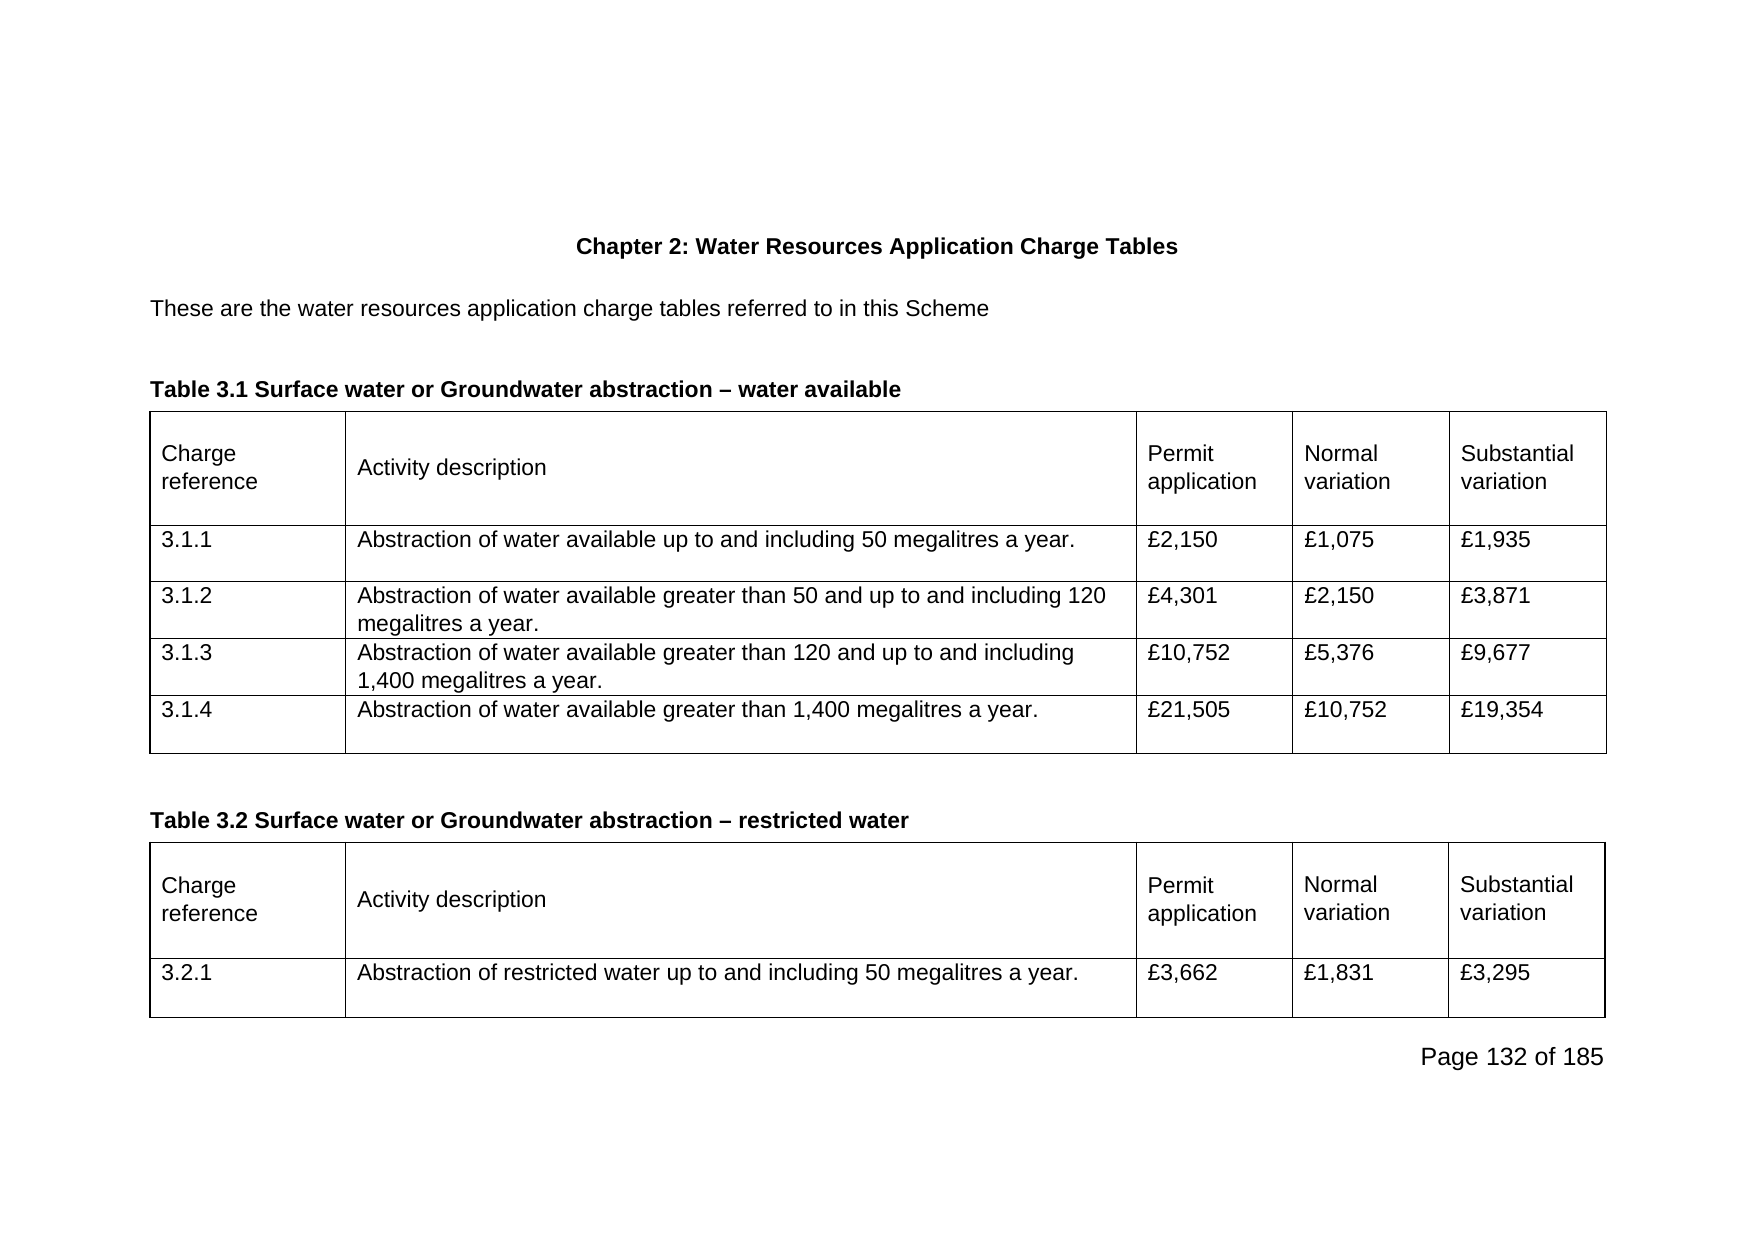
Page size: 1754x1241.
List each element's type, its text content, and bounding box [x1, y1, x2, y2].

table_header Substantial variation [1449, 843, 1604, 958]
table_cell 3.1.4 [151, 696, 345, 753]
table_cell Abstraction of water available greater than 120 and up to and including 1,400 megalitres a year. [346, 639, 1136, 695]
table_header Permit application [1137, 412, 1292, 525]
subtitle Table 3.2 Surface water or Groundwater abstraction – restricted water [150, 807, 1604, 834]
table_cell £2,150 [1137, 526, 1292, 581]
table_header Normal variation [1293, 412, 1449, 525]
table_cell £1,831 [1293, 959, 1448, 1017]
table_cell £10,752 [1293, 696, 1449, 753]
table_cell £2,150 [1293, 582, 1449, 638]
table_cell Abstraction of water available greater than 50 and up to and including 120 megalitres a year. [346, 582, 1136, 638]
table_cell 3.2.1 [151, 959, 345, 1017]
table_cell Abstraction of water available greater than 1,400 megalitres a year. [346, 696, 1136, 753]
table_cell £9,677 [1450, 639, 1606, 695]
table_cell £3,295 [1449, 959, 1604, 1017]
table_header Substantial variation [1450, 412, 1606, 525]
table_cell £3,662 [1137, 959, 1292, 1017]
table_cell 3.1.3 [151, 639, 345, 695]
table_header Normal variation [1293, 843, 1448, 958]
table_header Charge reference [151, 843, 345, 958]
subtitle Table 3.1 Surface water or Groundwater abstraction – water available [150, 376, 1604, 403]
table_cell Abstraction of water available up to and including 50 megalitres a year. [346, 526, 1136, 581]
table_header Activity description [346, 843, 1136, 958]
table_cell Abstraction of restricted water up to and including 50 megalitres a year. [346, 959, 1136, 1017]
table_cell £10,752 [1137, 639, 1292, 695]
table_cell 3.1.1 [151, 526, 345, 581]
text These are the water resources application charge tables referred to in this Scheme [150, 295, 1604, 321]
table_cell £1,935 [1450, 526, 1606, 581]
table_header Charge reference [151, 412, 345, 525]
table_cell £1,075 [1293, 526, 1449, 581]
table_cell 3.1.2 [151, 582, 345, 638]
table_header Permit application [1137, 843, 1292, 958]
subtitle Chapter 2: Water Resources Application Charge Tables [150, 233, 1604, 259]
table_cell £4,301 [1137, 582, 1292, 638]
table_cell £5,376 [1293, 639, 1449, 695]
table_cell £3,871 [1450, 582, 1606, 638]
table_cell £21,505 [1137, 696, 1292, 753]
table_header Activity description [346, 412, 1136, 525]
table_cell £19,354 [1450, 696, 1606, 753]
